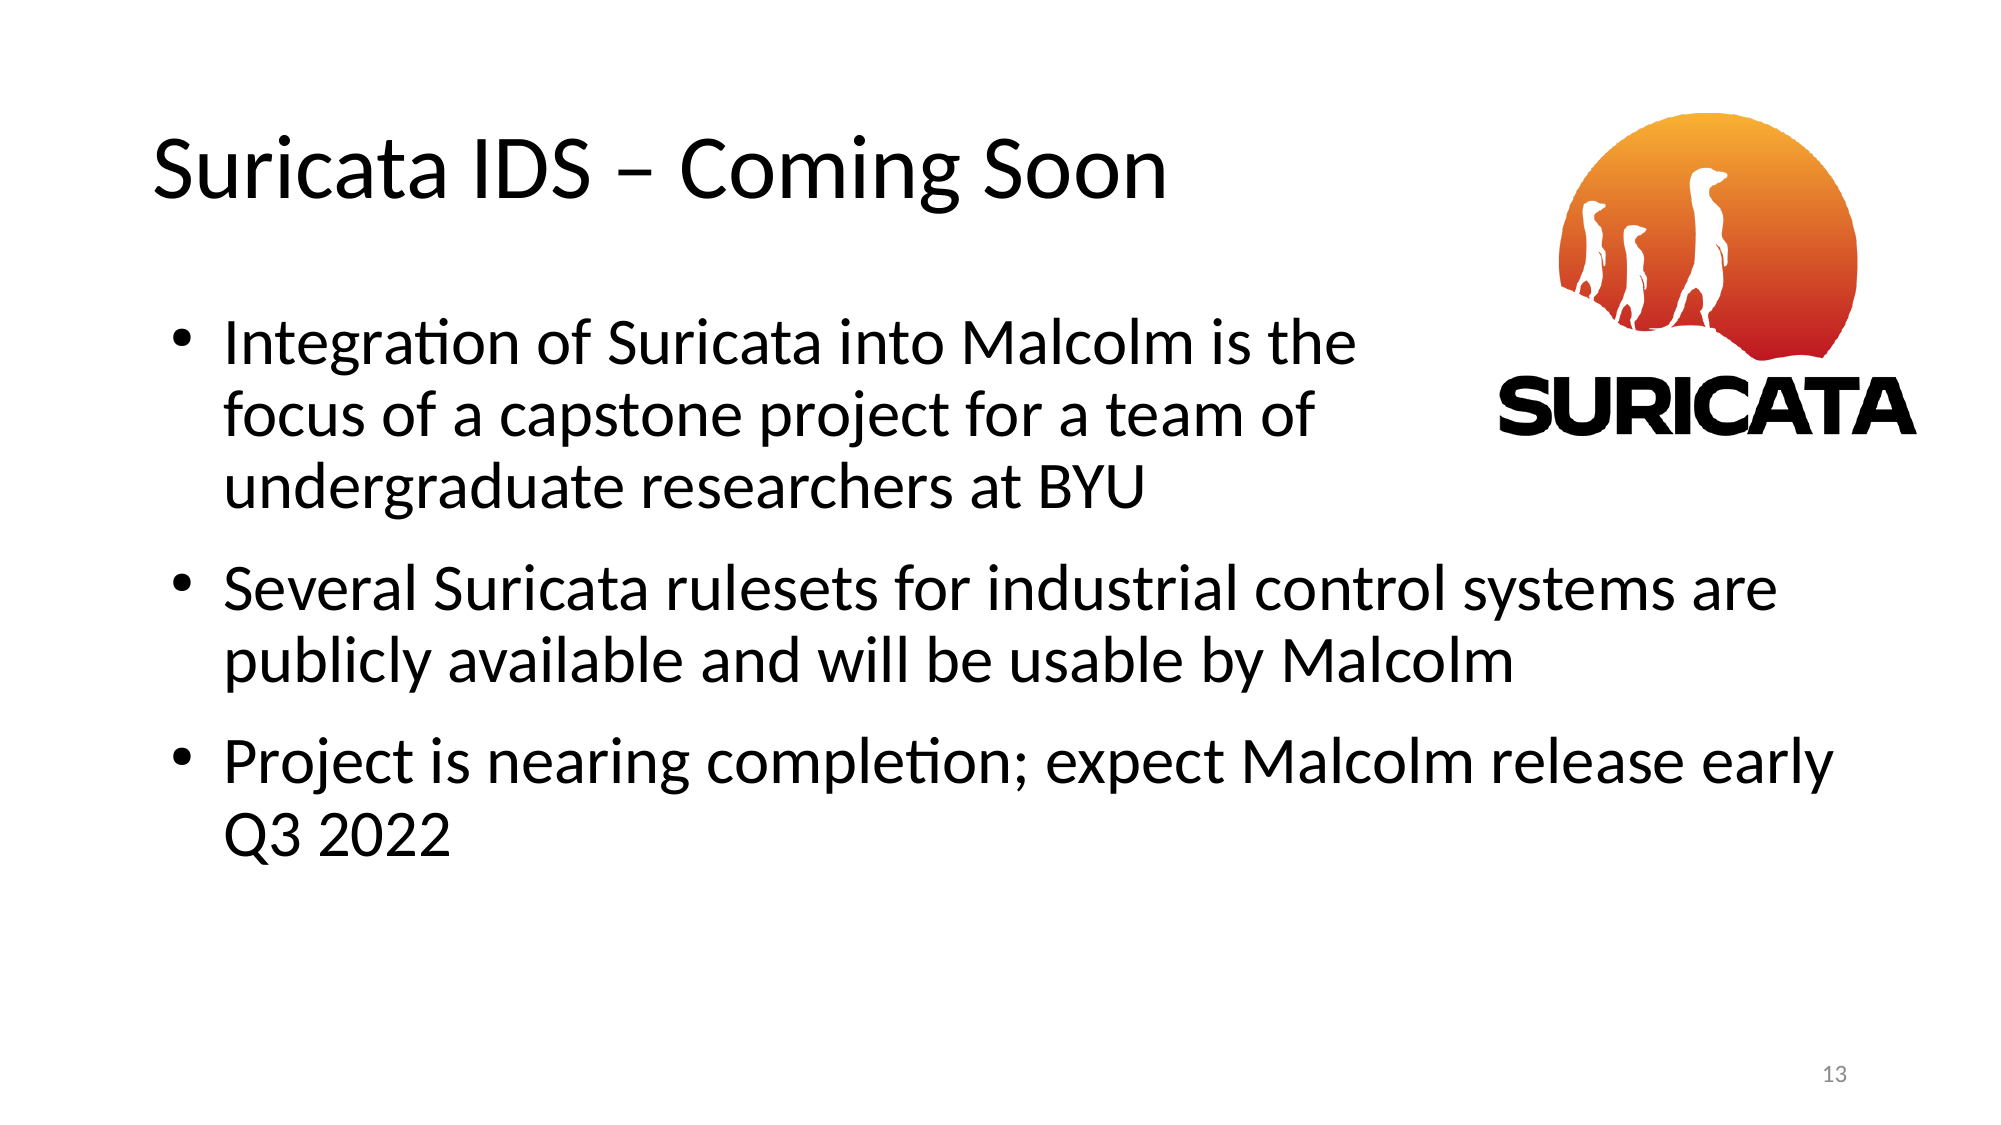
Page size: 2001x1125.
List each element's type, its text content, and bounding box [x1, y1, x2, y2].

picture [1473, 39, 1942, 508]
title Suricata IDS – Coming Soon [137, 59, 1473, 278]
slide_number [1412, 1042, 1863, 1103]
list Integration of Suricata into Malcolm is the focus of a capstone project for a team of undergraduate researchers at BYU Several Suricata rulesets for industrial control systems are publicly available and will be usable by Malcolm Project is nearing completion; expect Malcolm release early Q3 2022 [137, 299, 1863, 1014]
